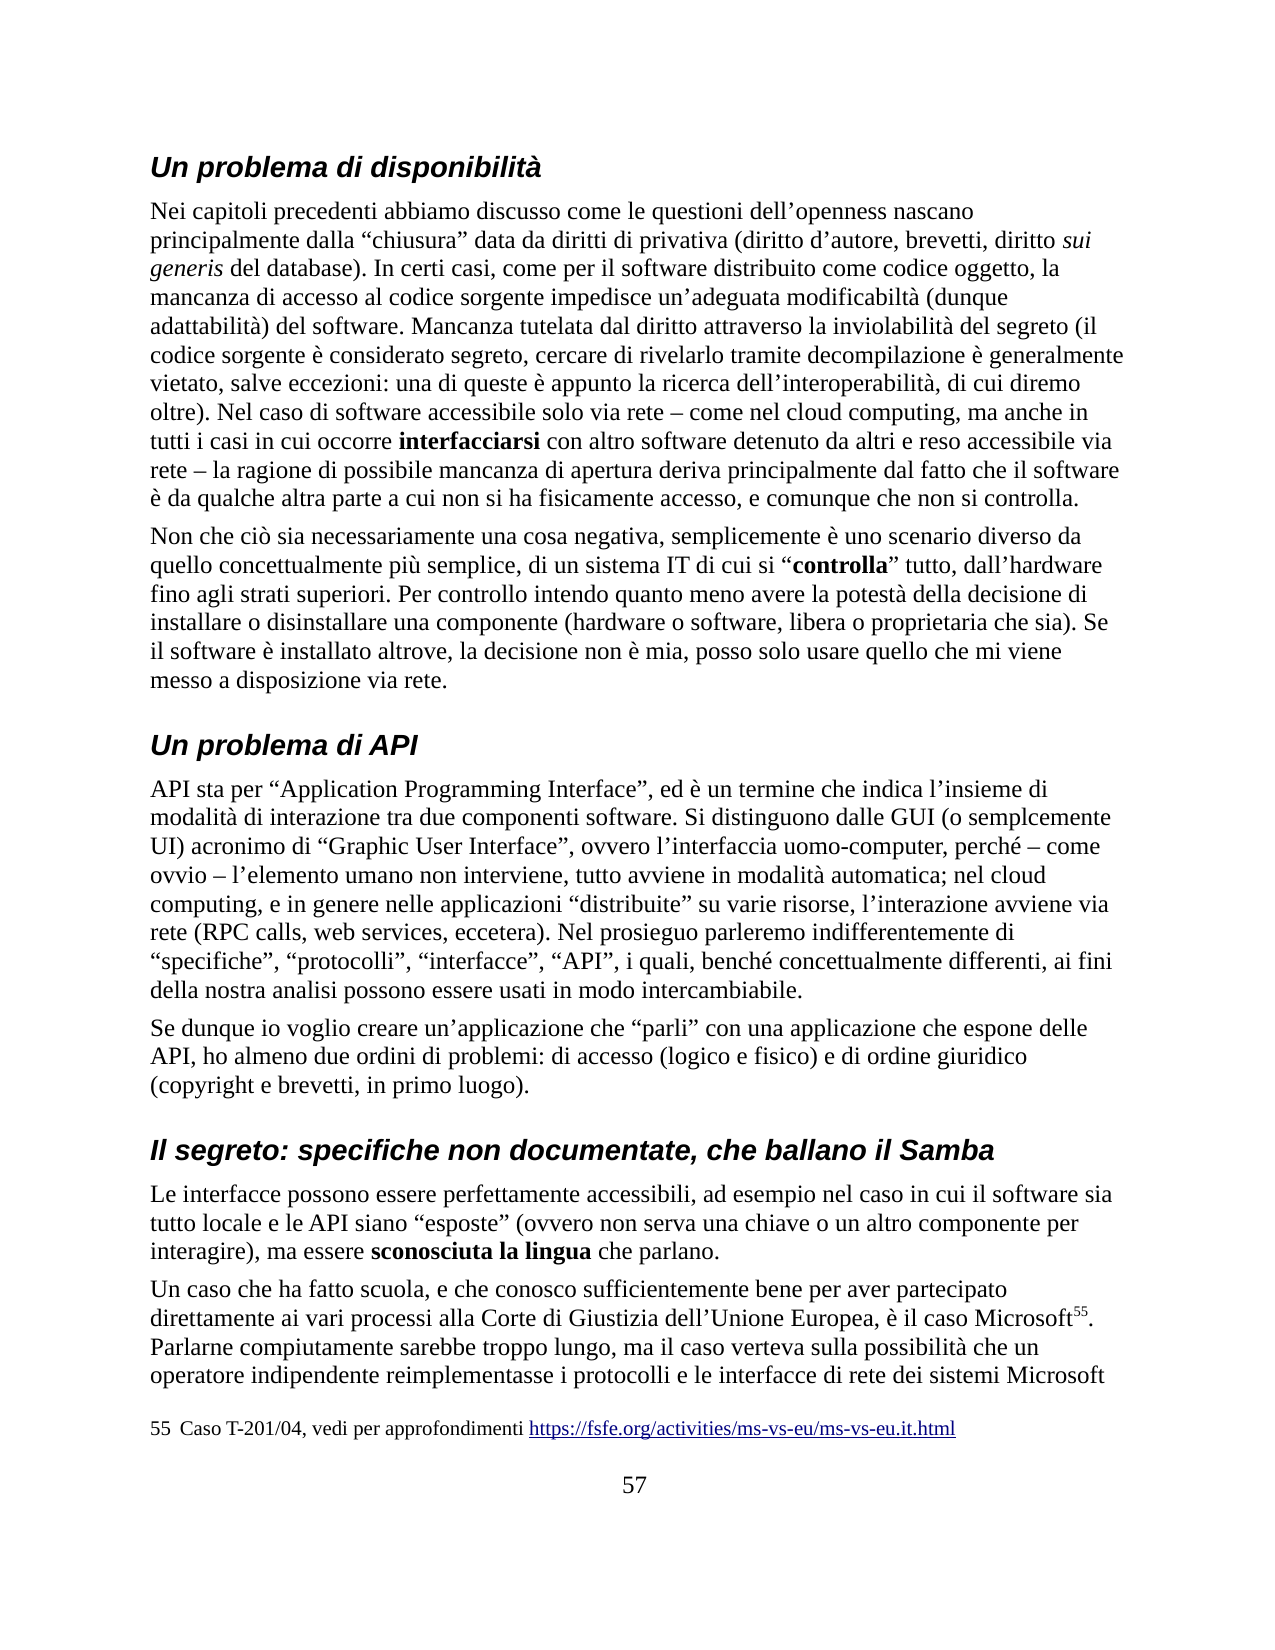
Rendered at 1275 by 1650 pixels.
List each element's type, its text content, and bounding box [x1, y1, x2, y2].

text Le interfacce possono essere perfettamente accessibili, ad esempio nel caso in cui il software sia tutto locale e le API siano “esposte” (ovvero non serva una chiave o un altro componente per interagire), ma essere sconosciuta la lingua che parlano. [150, 1179, 1125, 1265]
subtitle Un problema di disponibilità [150, 150, 1125, 183]
text API sta per “Application Programming Interface”, ed è un termine che indica l’insieme di modalità di interazione tra due componenti software. Si distinguono dalle GUI (o semplcemente UI) acronimo di “Graphic User Interface”, ovvero l’interfaccia uomo-computer, perché – come ovvio – l’elemento umano non interviene, tutto avviene in modalità automatica; nel cloud computing, e in genere nelle applicazioni “distribuite” su varie risorse, l’interazione avviene via rete (RPC calls, web services, eccetera). Nel prosieguo parleremo indifferentemente di “specifiche”, “protocolli”, “interfacce”, “API”, i quali, benché concettualmente differenti, ai fini della nostra analisi possono essere usati in modo intercambiabile. [150, 774, 1125, 1004]
text Nei capitoli precedenti abbiamo discusso come le questioni dell’openness nascano principalmente dalla “chiusura” data da diritti di privativa (diritto d’autore, brevetti, diritto sui generis del database). In certi casi, come per il software distribuito come codice oggetto, la mancanza di accesso al codice sorgente impedisce un’adeguata modificabiltà (dunque adattabilità) del software. Mancanza tutelata dal diritto attraverso la inviolabilità del segreto (il codice sorgente è considerato segreto, cercare di rivelarlo tramite decompilazione è generalmente vietato, salve eccezioni: una di queste è appunto la ricerca dell’interoperabilità, di cui diremo oltre). Nel caso di software accessibile solo via rete – come nel cloud computing, ma anche in tutti i casi in cui occorre interfacciarsi con altro software detenuto da altri e reso accessibile via rete – la ragione di possibile mancanza di apertura deriva principalmente dal fatto che il software è da qualche altra parte a cui non si ha fisicamente accesso, e comunque che non si controlla. [150, 196, 1125, 512]
text Caso T-201/04, vedi per approfondimenti https://fsfe.org/activities/ms-vs-eu/ms-vs-eu.it.html [150, 1416, 1125, 1440]
subtitle Il segreto: specifiche non documentate, che ballano il Samba [150, 1133, 1125, 1166]
text Non che ciò sia necessariamente una cosa negativa, semplicemente è uno scenario diverso da quello concettualmente più semplice, di un sistema IT di cui si “controlla” tutto, dall’hardware fino agli strati superiori. Per controllo intendo quanto meno avere la potestà della decisione di installare o disinstallare una componente (hardware o software, libera o proprietaria che sia). Se il software è installato altrove, la decisione non è mia, posso solo usare quello che mi viene messo a disposizione via rete. [150, 521, 1125, 694]
subtitle Un problema di API [150, 728, 1125, 761]
text Se dunque io voglio creare un’applicazione che “parli” con una applicazione che espone delle API, ho almeno due ordini di problemi: di accesso (logico e fisico) e di ordine giuridico (copyright e brevetti, in primo luogo). [150, 1013, 1125, 1099]
text Un caso che ha fatto scuola, e che conosco sufficientemente bene per aver partecipato direttamente ai vari processi alla Corte di Giustizia dell’Unione Europea, è il caso Microsoft. Parlarne compiutamente sarebbe troppo lungo, ma il caso verteva sulla possibilità che un operatore indipendente reimplementasse i protocolli e le interfacce di rete dei sistemi Microsoft [150, 1274, 1125, 1389]
